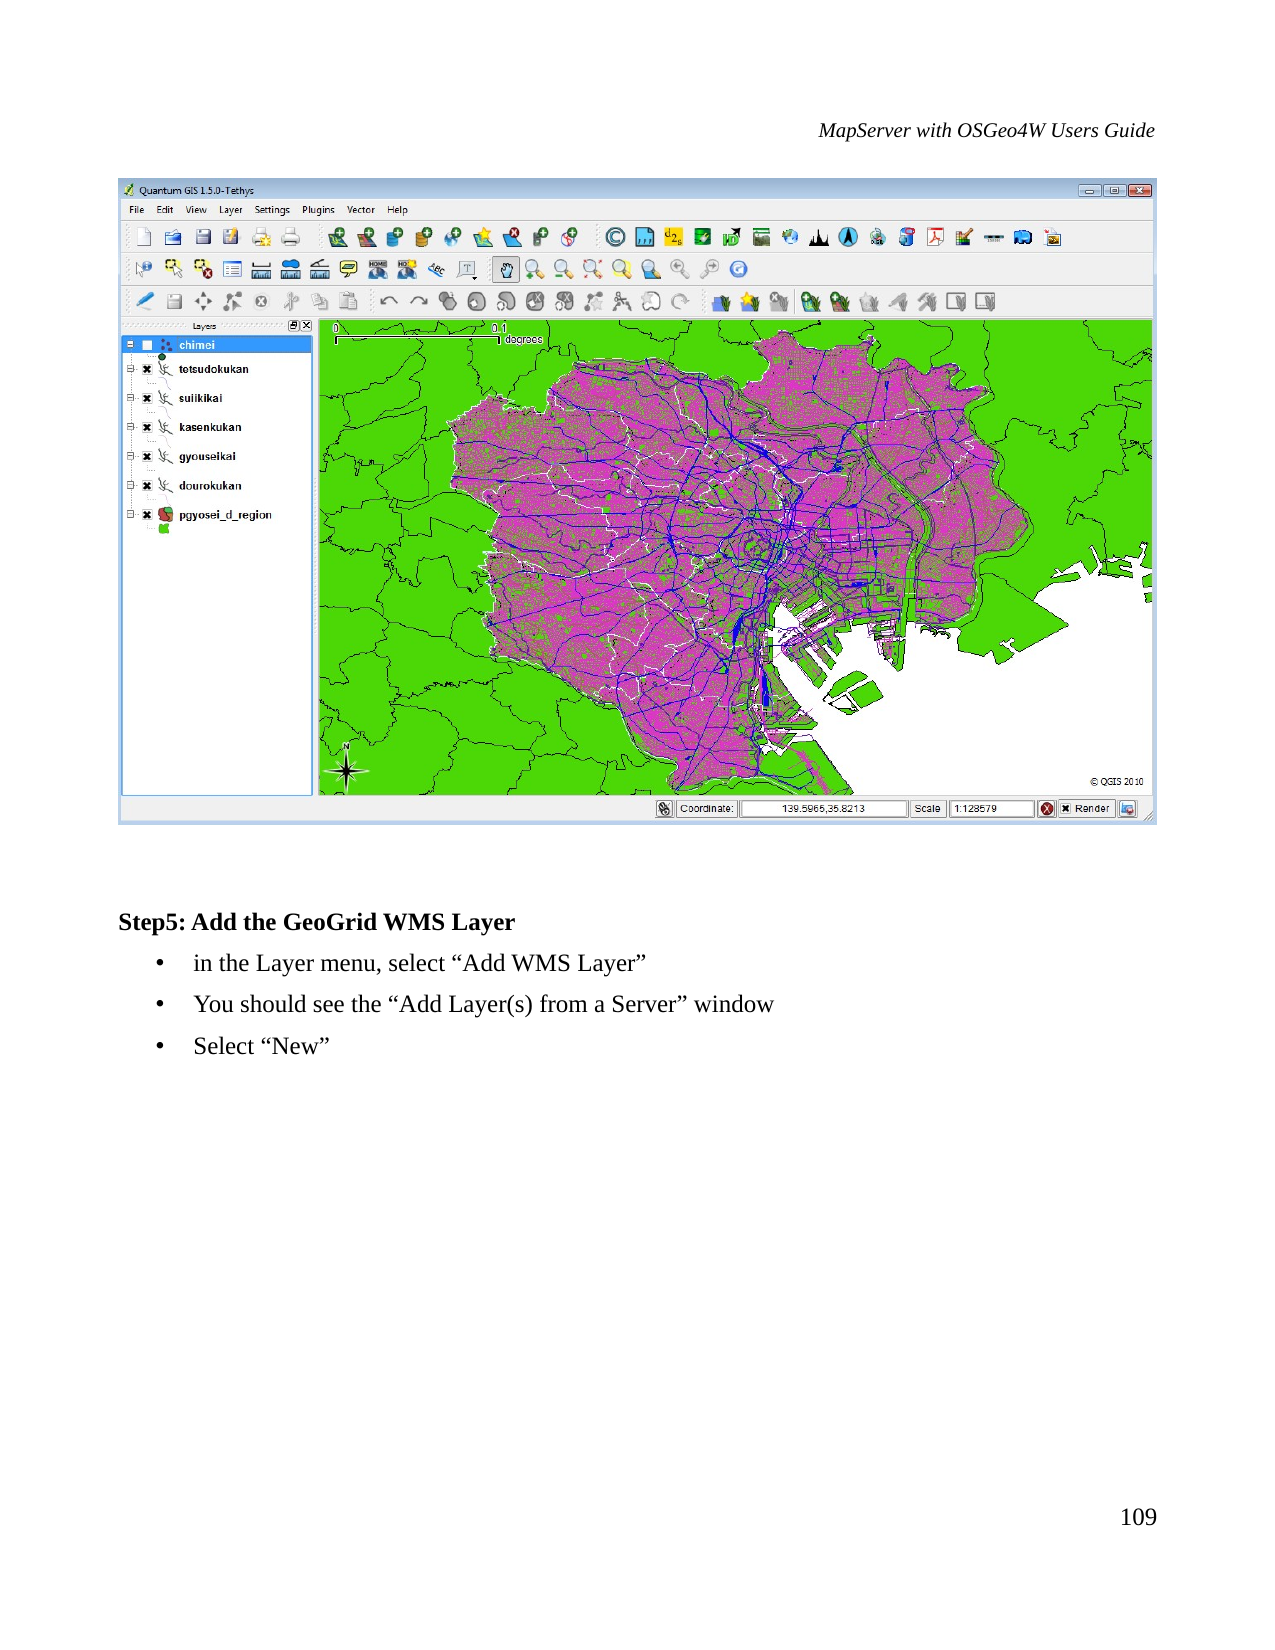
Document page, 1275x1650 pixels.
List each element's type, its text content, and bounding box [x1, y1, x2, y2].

list You should see the “Add Layer(s) from a Server” window [156, 989, 1157, 1018]
list Select “New” [156, 1031, 1157, 1059]
picture [118, 178, 1157, 825]
list in the Layer menu, select “Add WMS Layer” [156, 948, 1157, 977]
text Step5: Add the GeoGrid WMS Layer [118, 907, 1157, 936]
